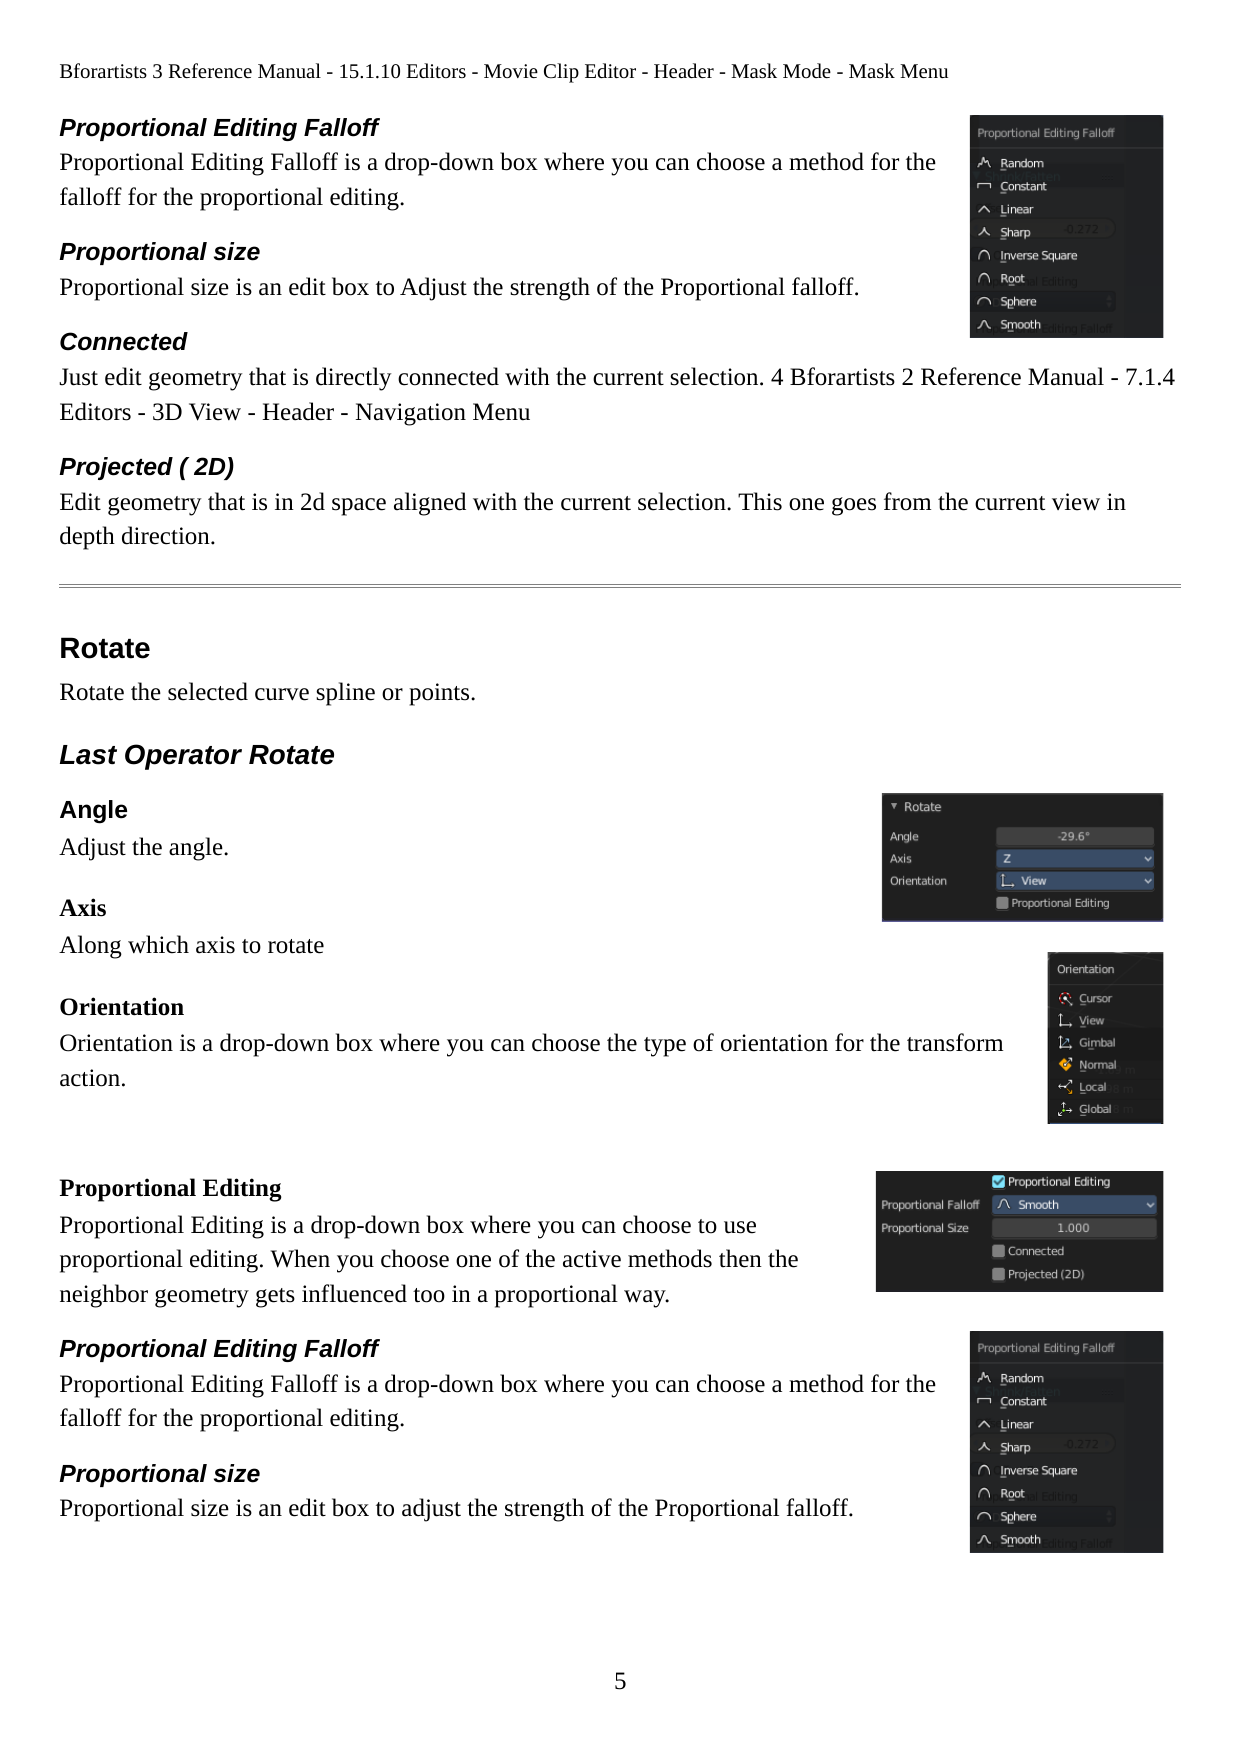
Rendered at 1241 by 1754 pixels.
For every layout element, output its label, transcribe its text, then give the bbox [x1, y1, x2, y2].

picture [969, 115, 1164, 338]
subtitle Proportional size [59, 237, 969, 266]
text Proportional size is an edit box to Adjust the strength of the Proportional falloff. [59, 272, 969, 301]
subtitle [1164, 1459, 1181, 1487]
subtitle Projected ( 2D) [59, 452, 1181, 480]
subtitle Angle [59, 796, 881, 824]
subtitle [1164, 1173, 1181, 1202]
picture [881, 793, 1164, 922]
subtitle Proportional size [59, 1459, 969, 1487]
picture [969, 1331, 1164, 1553]
subtitle Proportional Editing Falloff [59, 1334, 969, 1363]
text Edit geometry that is in 2d space aligned with the current selection. This one goes from the current view in depth direction. [59, 487, 1181, 550]
subtitle [1164, 893, 1181, 922]
text Proportional size is an edit box to adjust the strength of the Proportional falloff. [59, 1493, 969, 1522]
text Proportional Editing is a drop-down box where you can choose to use proportional editing. When you choose one of the active methods then the neighbor geometry gets influenced too in a proportional way. [59, 1210, 1181, 1308]
text Proportional Editing Falloff is a drop-down box where you can choose a method for the falloff for the proportional editing. [59, 147, 969, 211]
text Along which axis to rotate [59, 930, 1181, 959]
subtitle [1164, 237, 1181, 266]
subtitle [1164, 796, 1181, 824]
picture [875, 1171, 1164, 1292]
subtitle Proportional Editing Falloff [59, 113, 1181, 141]
text Just edit geometry that is directly connected with the current selection. 4 Bforartists 2 Reference Manual - 7.1.4 Editors - 3D View - Header - Navigation Menu [59, 362, 1181, 425]
subtitle [1164, 992, 1181, 1020]
text Adjust the angle. [59, 832, 881, 861]
text Orientation is a drop-down box where you can choose the type of orientation for the transform action. [59, 1028, 1047, 1091]
subtitle Last Operator Rotate [59, 739, 1181, 771]
subtitle Proportional Editing [59, 1173, 875, 1202]
subtitle Orientation [59, 992, 1047, 1020]
subtitle Connected [59, 327, 1181, 356]
text [1164, 832, 1181, 861]
subtitle Rotate [59, 631, 1181, 665]
picture [1047, 952, 1164, 1124]
subtitle Axis [59, 893, 881, 922]
text Proportional Editing Falloff is a drop-down box where you can choose a method for the falloff for the proportional editing. [59, 1369, 969, 1432]
text Rotate the selected curve spline or points. [59, 677, 1181, 706]
